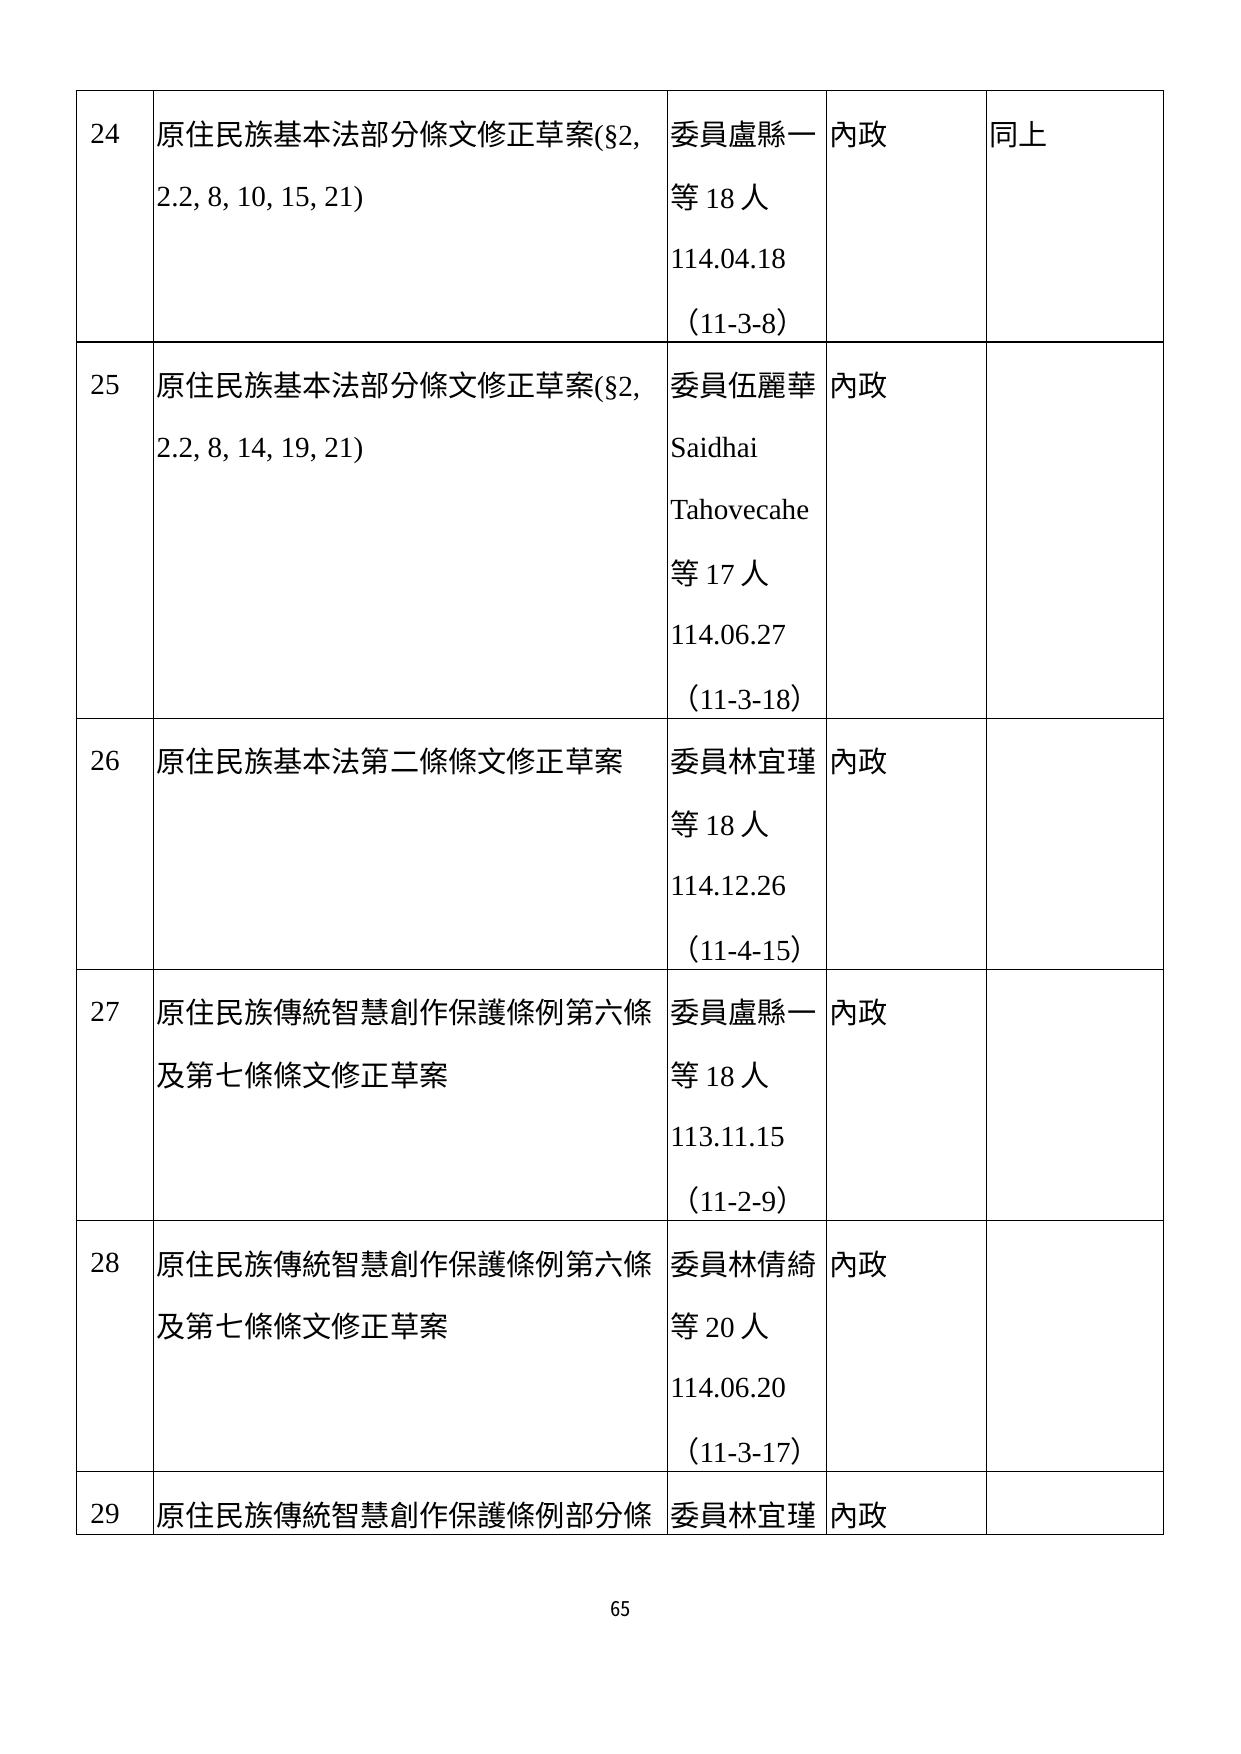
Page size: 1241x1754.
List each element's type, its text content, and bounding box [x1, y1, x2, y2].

table_cell 內政 [827, 343, 986, 717]
table_cell 內政 [827, 970, 986, 1219]
table_cell [987, 343, 1163, 717]
table_cell 原住民族基本法部分條文修正草案(§2, 2.2, 8, 10, 15, 21) [154, 91, 667, 341]
table_cell 委員林倩綺等20人 114.06.20 （11-3-17） [668, 1221, 826, 1471]
table_cell 同上 [987, 91, 1163, 341]
table_cell 委員盧縣一等18人 113.11.15 （11-2-9） [668, 970, 826, 1219]
table_cell 委員伍麗華Saidhai Tahovecahe等17人 114.06.27 （11-3-18） [668, 343, 826, 717]
table_cell 原住民族傳統智慧創作保護條例第六條及第七條條文修正草案 [154, 1221, 667, 1471]
table_cell [987, 1221, 1163, 1471]
table_cell [77, 719, 153, 968]
table_cell 內政 [827, 1221, 986, 1471]
table_cell 內政 [827, 719, 986, 968]
table_cell [987, 1472, 1163, 1534]
table_cell 委員林宜瑾等18人 114.12.26 （11-4-15） [668, 719, 826, 968]
table_cell 委員盧縣一等18人 114.04.18 （11-3-8） [668, 91, 826, 341]
table_cell [77, 1472, 153, 1534]
table_cell [77, 970, 153, 1219]
table_cell 原住民族基本法部分條文修正草案(§2, 2.2, 8, 14, 19, 21) [154, 343, 667, 717]
table_cell [77, 1221, 153, 1471]
table_cell 原住民族傳統智慧創作保護條例第六條及第七條條文修正草案 [154, 970, 667, 1219]
table_cell [77, 343, 153, 717]
table_cell 內政 [827, 91, 986, 341]
table_cell [77, 91, 153, 341]
table_cell 委員林宜瑾 [668, 1472, 826, 1534]
table_cell [987, 719, 1163, 968]
table_cell 內政 [827, 1472, 986, 1534]
table_cell [987, 970, 1163, 1219]
table_cell 原住民族傳統智慧創作保護條例部分條 [154, 1472, 667, 1534]
table_cell 原住民族基本法第二條條文修正草案 [154, 719, 667, 968]
